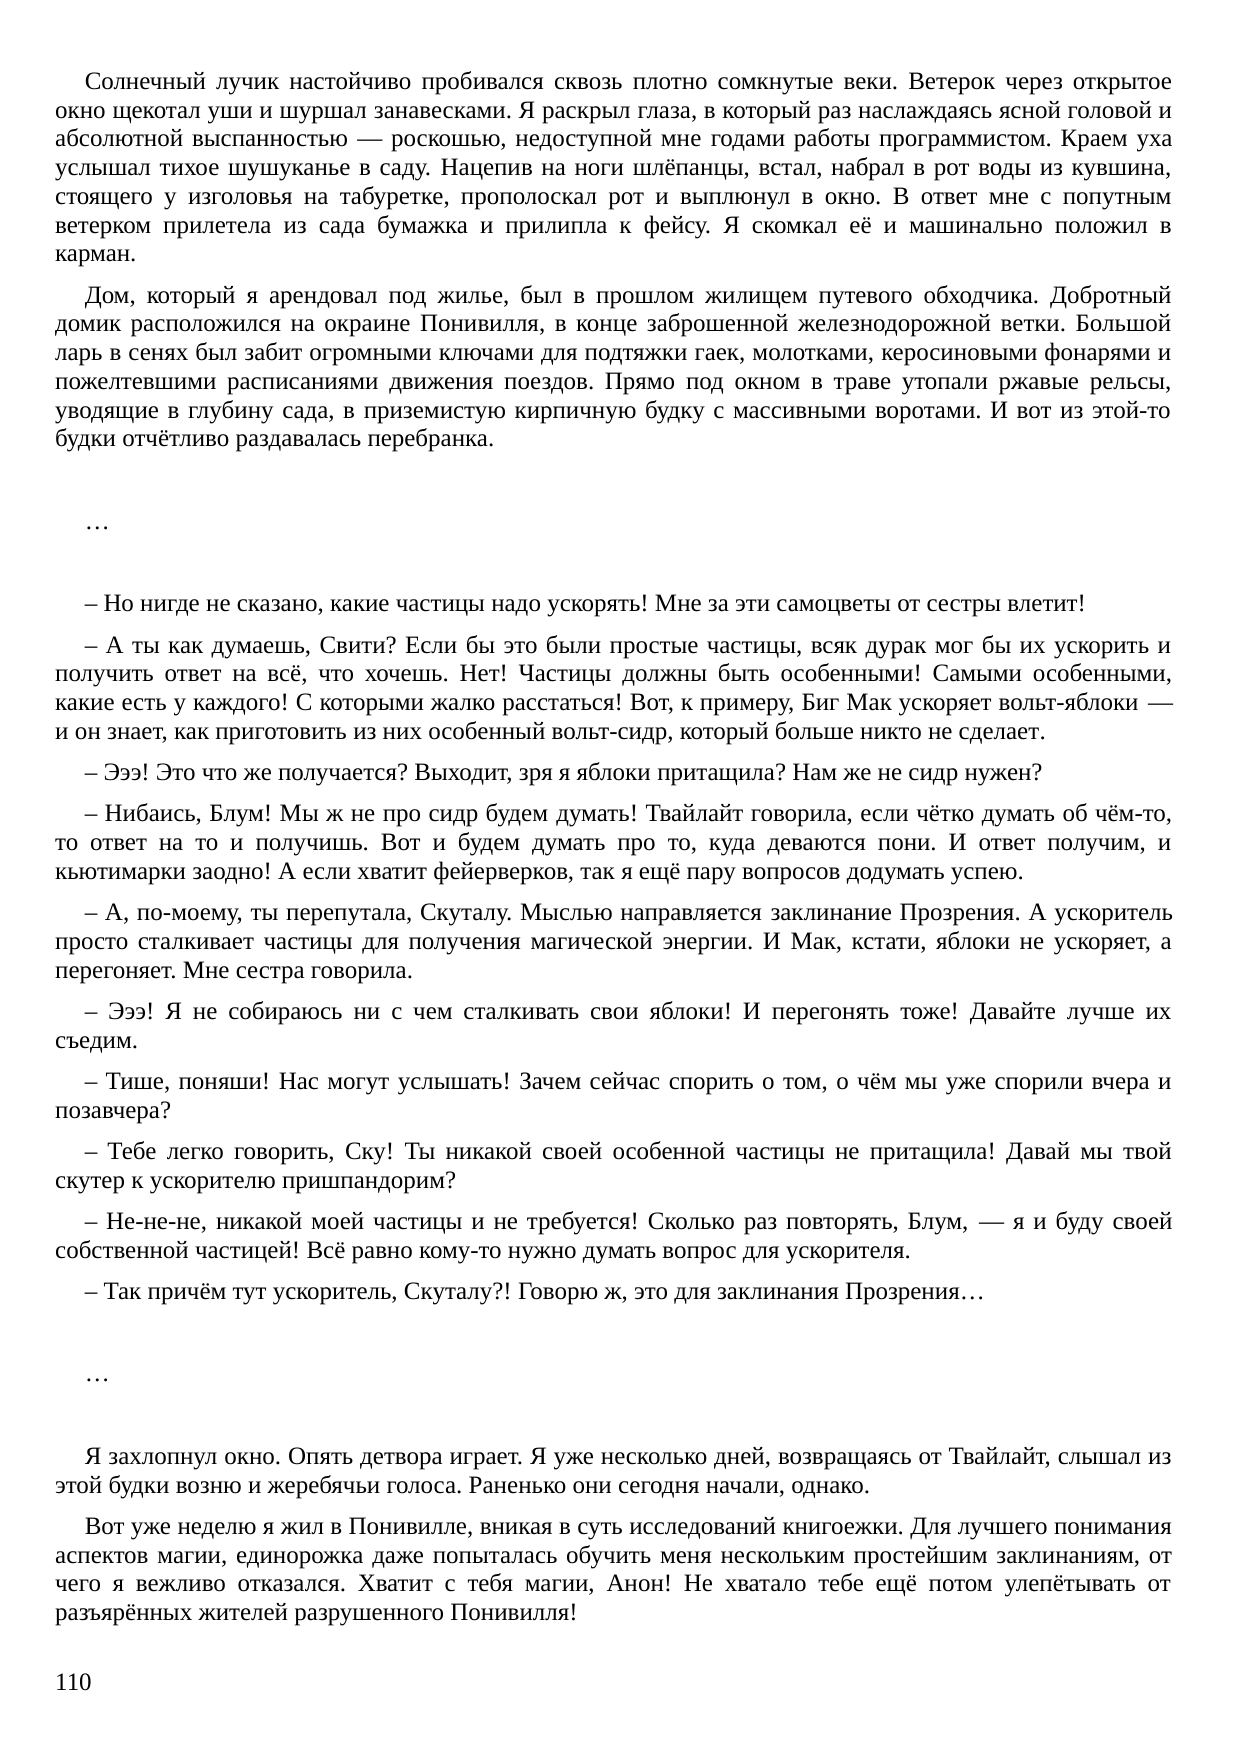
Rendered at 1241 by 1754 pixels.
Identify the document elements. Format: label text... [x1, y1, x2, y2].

text – Но нигде не сказано, какие частицы надо ускорять! Мне за эти самоцветы от сестры влетит! [55, 588, 1173, 617]
text – А, по-моему, ты перепутала, Скуталу. Мыслью направляется заклинание Прозрения. А ускоритель просто сталкивает частицы для получения магической энергии. И Мак, кстати, яблоки не ускоряет, а перегоняет. Мне сестра говорила. [55, 897, 1173, 983]
text – Эээ! Это что же получается? Выходит, зря я яблоки притащила? Нам же не сидр нужен? [55, 757, 1173, 786]
text – Тише, поняши! Нас могут услышать! Зачем сейчас спорить о том, о чём мы уже спорили вчера и позавчера? [55, 1066, 1173, 1123]
text Солнечный лучик настойчиво пробивался сквозь плотно сомкнутые веки. Ветерок через открытое окно щекотал уши и шуршал занавесками. Я раскрыл глаза, в который раз наслаждаясь ясной головой и абсолютной выспанностью — роскошью, недоступной мне годами работы программистом. Краем уха услышал тихое шушуканье в саду. Нацепив на ноги шлёпанцы, встал, набрал в рот воды из кувшина, стоящего у изголовья на табуретке, прополоскал рот и выплюнул в окно. В ответ мне с попутным ветерком прилетела из сада бумажка и прилипла к фейсу. Я скомкал её и машинально положил в карман. [55, 66, 1173, 267]
text – Нибаись, Блум! Мы ж не про сидр будем думать! Твайлайт говорила, если чётко думать об чём-то, то ответ на то и получишь. Вот и будем думать про то, куда деваются пони. И ответ получим, и кьютимарки заодно! А если хватит фейерверков, так я ещё пару вопросов додумать успею. [55, 798, 1173, 885]
text – Тебе легко говорить, Ску! Ты никакой своей особенной частицы не притащила! Давай мы твой скутер к ускорителю пришпандорим? [55, 1136, 1173, 1193]
text – Эээ! Я не собираюсь ни с чем сталкивать свои яблоки! И перегонять тоже! Давайте лучше их съедим. [55, 996, 1173, 1053]
text … [55, 1358, 1173, 1387]
text – А ты как думаешь, Свити? Если бы это были простые частицы, всяк дурак мог бы их ускорить и получить ответ на всё, что хочешь. Нет! Частицы должны быть особенными! Самыми особенными, какие есть у каждого! С которыми жалко расстаться! Вот, к примеру, Биг Мак ускоряет вольт-яблоки — и он знает, как приготовить из них особенный вольт-сидр, который больше никто не сделает. [55, 630, 1173, 745]
text Дом, который я арендовал под жилье, был в прошлом жилищем путевого обходчика. Добротный домик расположился на окраине Понивилля, в конце заброшенной железнодорожной ветки. Большой ларь в сенях был забит огромными ключами для подтяжки гаек, молотками, керосиновыми фонарями и пожелтевшими расписаниями движения поездов. Прямо под окном в траве утопали ржавые рельсы, уводящие в глубину сада, в приземистую кирпичную будку с массивными воротами. И вот из этой-то будки отчётливо раздавалась перебранка. [55, 280, 1173, 452]
text – Не-не-не, никакой моей частицы и не требуется! Сколько раз повторять, Блум, — я и буду своей собственной частицей! Всё равно кому-то нужно думать вопрос для ускорителя. [55, 1206, 1173, 1263]
text – Так причём тут ускоритель, Скуталу?! Говорю ж, это для заклинания Прозрения… [55, 1276, 1173, 1305]
text Я захлопнул окно. Опять детвора играет. Я уже несколько дней, возвращаясь от Твайлайт, слышал из этой будки возню и жеребячьи голоса. Раненько они сегодня начали, однако. [55, 1441, 1173, 1498]
text Вот уже неделю я жил в Понивилле, вникая в суть исследований книгоежки. Для лучшего понимания аспектов магии, единорожка даже попыталась обучить меня нескольким простейшим заклинаниям, от чего я вежливо отказался. Хватит с тебя магии, Анон! Не хватало тебе ещё потом улепётывать от разъярённых жителей разрушенного Понивилля! [55, 1511, 1173, 1626]
text … [55, 506, 1173, 535]
